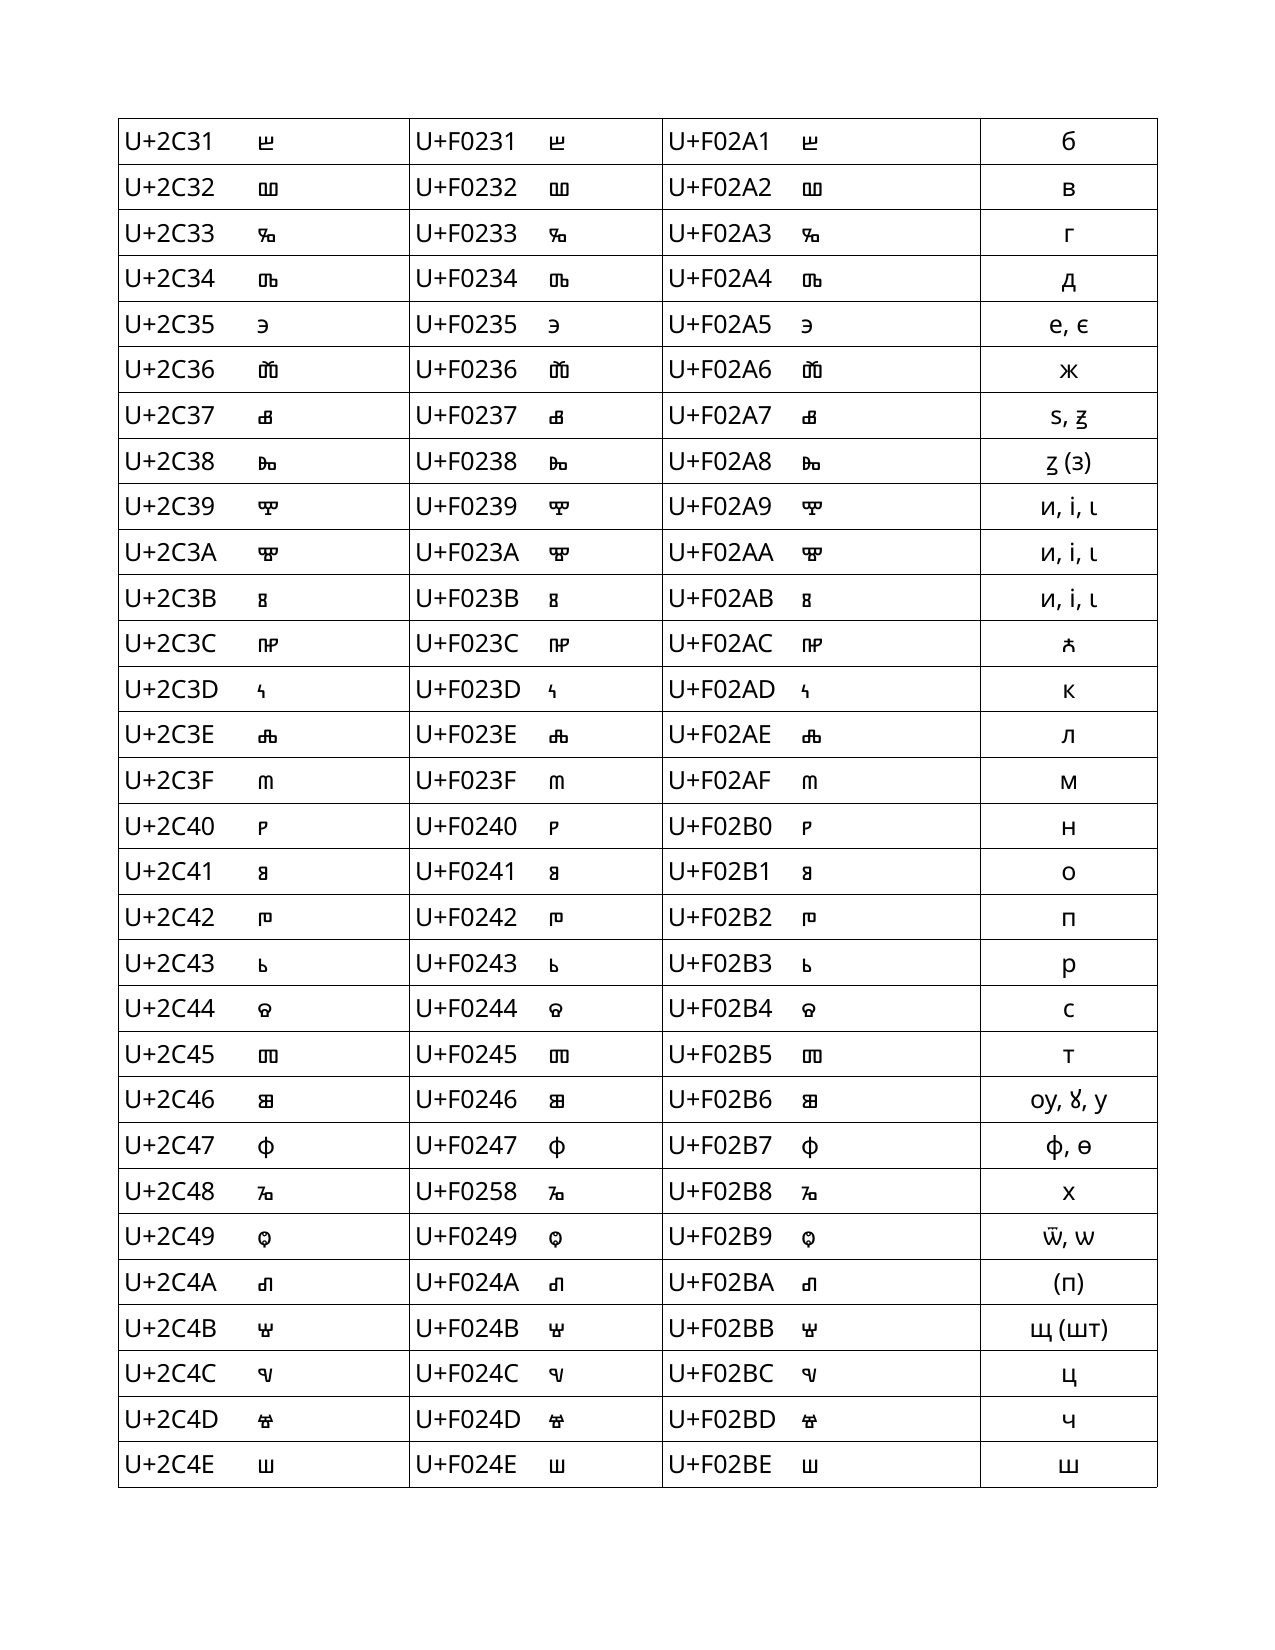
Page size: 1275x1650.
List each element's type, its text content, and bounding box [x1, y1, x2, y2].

table_cell г [981, 210, 1157, 255]
table_cell U+F02A2 ⰲ [663, 165, 980, 209]
table_cell U+F023C ⰼ [410, 621, 662, 666]
table_cell U+2C3C ⰼ [119, 621, 409, 666]
table_cell U+F023A ⰺ [410, 530, 662, 574]
table_cell U+F02BC ⱌ [663, 1351, 980, 1396]
table_cell U+F02AA ⰺ [663, 530, 980, 574]
table_cell л [981, 712, 1157, 757]
table_cell U+F0237 ⰷ [410, 393, 662, 437]
table_cell U+F02B3 ⱃ [663, 940, 980, 985]
table_cell U+F0238 ⰸ [410, 439, 662, 483]
table_cell U+2C45 ⱅ [119, 1032, 409, 1076]
table_cell U+F024A ⱊ [410, 1260, 662, 1304]
table_cell U+F02A9 ⰹ [663, 484, 980, 529]
table_cell U+F023E ⰾ [410, 712, 662, 757]
table_cell U+F02AD ⰽ [663, 667, 980, 711]
table_cell ч [981, 1397, 1157, 1441]
table_cell б [981, 119, 1157, 164]
table_cell U+F0234 ⰴ [410, 256, 662, 301]
table_cell ц [981, 1351, 1157, 1396]
table_cell ш [981, 1442, 1157, 1487]
table_cell U+F0258 ⱈ [410, 1169, 662, 1213]
table_cell м [981, 758, 1157, 802]
table_cell н [981, 804, 1157, 848]
table_cell U+2C4D ⱍ [119, 1397, 409, 1441]
table_cell U+2C33 ⰳ [119, 210, 409, 255]
table_cell U+F02BD ⱍ [663, 1397, 980, 1441]
table_cell U+2C3B ⰻ [119, 575, 409, 620]
table_cell ж [981, 347, 1157, 392]
table_cell U+2C3F ⰿ [119, 758, 409, 802]
table_cell U+F02BE ⱎ [663, 1442, 980, 1487]
table_cell U+2C4B ⱋ [119, 1305, 409, 1350]
table_cell U+F02B5 ⱅ [663, 1032, 980, 1076]
table_cell U+F02AB ⰻ [663, 575, 980, 620]
table_cell U+F0233 ⰳ [410, 210, 662, 255]
table_cell U+2C38 ⰸ [119, 439, 409, 483]
table_cell U+F02B6 ⱆ [663, 1077, 980, 1122]
table_cell U+2C43 ⱃ [119, 940, 409, 985]
table_cell о [981, 849, 1157, 894]
table_cell U+F02AC ⰼ [663, 621, 980, 666]
table_cell U+F02A5 ⰵ [663, 302, 980, 346]
table_cell U+2C32 ⰲ [119, 165, 409, 209]
table_cell U+F023B ⰻ [410, 575, 662, 620]
table_cell ꙉ [981, 621, 1157, 666]
table_cell U+F02A4 ⰴ [663, 256, 980, 301]
table_cell U+F02AF ⰿ [663, 758, 980, 802]
table_cell U+F0239 ⰹ [410, 484, 662, 529]
table_cell и, і, ꙇ [981, 575, 1157, 620]
table_cell U+F02A3 ⰳ [663, 210, 980, 255]
table_cell U+2C4E ⱎ [119, 1442, 409, 1487]
table_cell U+F02B9 ⱉ [663, 1214, 980, 1259]
table_cell U+2C3D ⰽ [119, 667, 409, 711]
table_cell U+F0249 ⱉ [410, 1214, 662, 1259]
table_cell U+F02B1 ⱁ [663, 849, 980, 894]
table_cell U+2C31 ⰱ [119, 119, 409, 164]
table_cell ѿ, ѡ [981, 1214, 1157, 1259]
table_cell U+2C4A ⱊ [119, 1260, 409, 1304]
table_cell (п) [981, 1260, 1157, 1304]
table_cell U+F0247 ⱇ [410, 1123, 662, 1167]
table_cell U+2C39 ⰹ [119, 484, 409, 529]
table_cell U+F0241 ⱁ [410, 849, 662, 894]
table_cell U+F02BA ⱊ [663, 1260, 980, 1304]
table_cell U+F02B7 ⱇ [663, 1123, 980, 1167]
table_cell ꙁ (з) [981, 439, 1157, 483]
table_cell U+F02A6 ⰶ [663, 347, 980, 392]
table_cell U+F0246 ⱆ [410, 1077, 662, 1122]
table_cell U+F0242 ⱂ [410, 895, 662, 939]
table_cell U+F0236 ⰶ [410, 347, 662, 392]
table_cell U+2C48 ⱈ [119, 1169, 409, 1213]
table_cell U+F0231 ⰱ [410, 119, 662, 164]
table_cell U+2C3E ⰾ [119, 712, 409, 757]
table_cell U+F024E ⱎ [410, 1442, 662, 1487]
table_cell U+F02AE ⰾ [663, 712, 980, 757]
table_cell х [981, 1169, 1157, 1213]
table_cell U+F02BB ⱋ [663, 1305, 980, 1350]
table_cell р [981, 940, 1157, 985]
table_cell U+2C47 ⱇ [119, 1123, 409, 1167]
table_cell U+F0243 ⱃ [410, 940, 662, 985]
table_cell ѹ, ꙋ, у [981, 1077, 1157, 1122]
table_cell U+F0240 ⱀ [410, 804, 662, 848]
table_cell т [981, 1032, 1157, 1076]
table_cell U+F024B ⱋ [410, 1305, 662, 1350]
table_cell U+2C41 ⱁ [119, 849, 409, 894]
table_cell U+F02A7 ⰷ [663, 393, 980, 437]
table_cell п [981, 895, 1157, 939]
table_cell и, і, ꙇ [981, 484, 1157, 529]
table_cell U+2C40 ⱀ [119, 804, 409, 848]
table_cell U+2C37 ⰷ [119, 393, 409, 437]
table_cell U+2C42 ⱂ [119, 895, 409, 939]
table_cell U+F02B2 ⱂ [663, 895, 980, 939]
table_cell U+2C36 ⰶ [119, 347, 409, 392]
table_cell U+F02B4 ⱄ [663, 986, 980, 1031]
table_cell U+F0232 ⰲ [410, 165, 662, 209]
table_cell U+F023F ⰿ [410, 758, 662, 802]
table_cell U+F024D ⱍ [410, 1397, 662, 1441]
table_cell U+2C44 ⱄ [119, 986, 409, 1031]
table_cell U+F0244 ⱄ [410, 986, 662, 1031]
table_cell U+2C46 ⱆ [119, 1077, 409, 1122]
table_cell U+2C3A ⰺ [119, 530, 409, 574]
table_cell U+F024C ⱌ [410, 1351, 662, 1396]
table_cell U+F02B0 ⱀ [663, 804, 980, 848]
table_cell е, є [981, 302, 1157, 346]
table_cell щ (шт) [981, 1305, 1157, 1350]
table_cell U+2C35 ⰵ [119, 302, 409, 346]
table_cell в [981, 165, 1157, 209]
table_cell ф, ѳ [981, 1123, 1157, 1167]
table_cell U+F0235 ⰵ [410, 302, 662, 346]
table_cell U+F02A1 ⰱ [663, 119, 980, 164]
table_cell U+F02B8 ⱈ [663, 1169, 980, 1213]
table_cell U+F023D ⰽ [410, 667, 662, 711]
table_cell U+2C4C ⱌ [119, 1351, 409, 1396]
table_cell д [981, 256, 1157, 301]
table_cell ѕ, ꙃ [981, 393, 1157, 437]
table_cell и, і, ꙇ [981, 530, 1157, 574]
table_cell с [981, 986, 1157, 1031]
table_cell U+F0245 ⱅ [410, 1032, 662, 1076]
table_cell U+2C49 ⱉ [119, 1214, 409, 1259]
table_cell U+2C34 ⰴ [119, 256, 409, 301]
table_cell к [981, 667, 1157, 711]
table_cell U+F02A8 ⰸ [663, 439, 980, 483]
